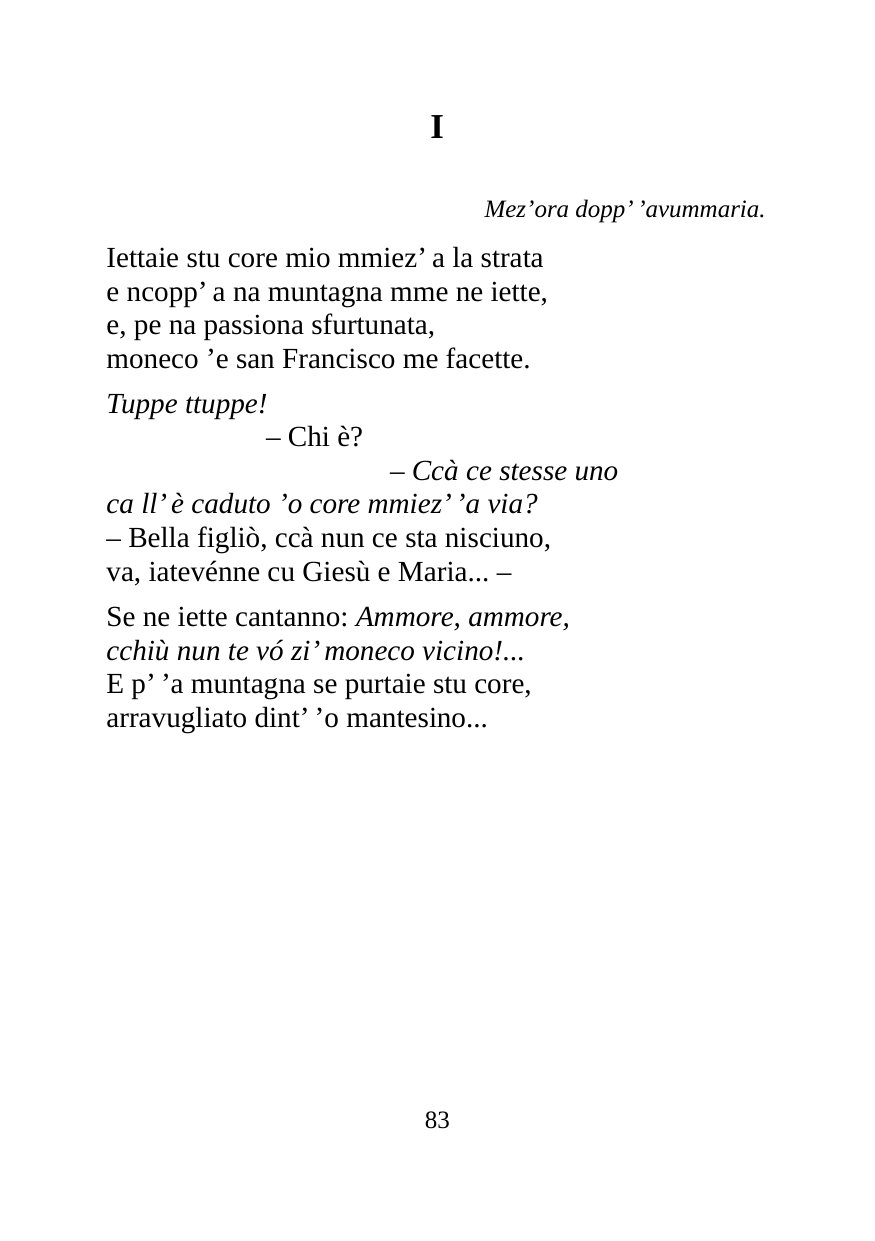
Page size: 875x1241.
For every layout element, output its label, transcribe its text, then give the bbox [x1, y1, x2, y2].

text – Ccà ce stesse uno [390, 453, 768, 487]
text ca ll’ è caduto ’o core mmiez’ ’a via? [106, 487, 768, 520]
text va, iatevénne cu Giesù e Maria... – [106, 554, 768, 587]
text – Chi è? [266, 419, 768, 453]
text moneco ’e san Francisco me facette. [106, 341, 768, 374]
text e ncopp’ a na muntagna mme ne iette, [106, 274, 768, 307]
text Tuppe ttuppe! [106, 386, 768, 419]
text Iettaie stu core mio mmiez’ a la strata [106, 240, 768, 274]
text cchiù nun te vó zi’ moneco vicino!... [106, 633, 768, 666]
text arravugliato dint’ ’o mantesino... [106, 700, 768, 733]
subtitle Mez’ora dopp’ ’avummaria. [106, 194, 768, 222]
text – Bella figliò, ccà nun ce sta nisciuno, [106, 520, 768, 554]
text e, pe na passiona sfurtunata, [106, 307, 768, 341]
text E p’ ’a muntagna se purtaie stu core, [106, 666, 768, 700]
text Se ne iette cantanno: Ammore, ammore, [106, 599, 768, 633]
subtitle I [106, 106, 768, 146]
